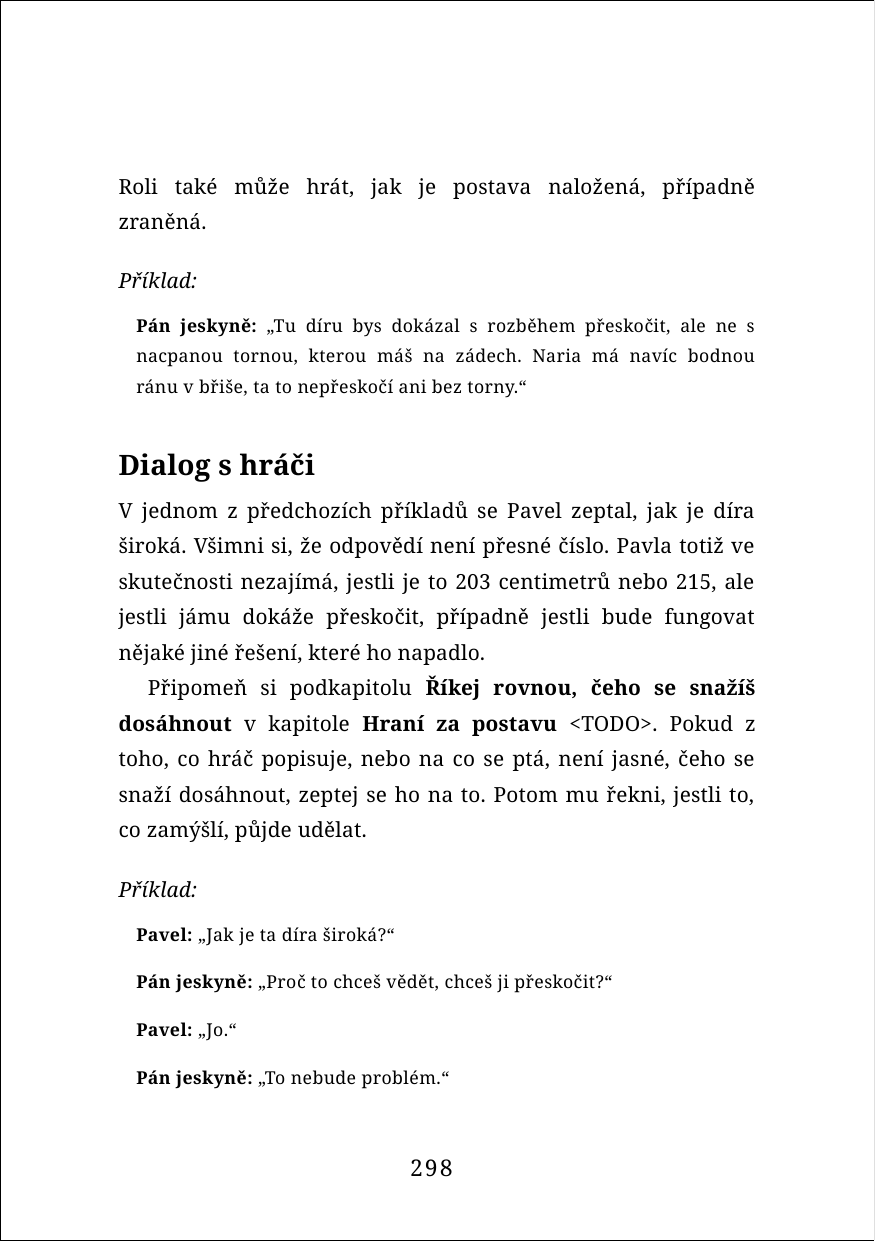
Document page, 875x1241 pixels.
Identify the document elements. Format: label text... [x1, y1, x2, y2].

text Pavel: „Jo.“ [136, 1018, 756, 1042]
text Pán jeskyně: „Proč to chceš vědět, chceš ji přeskočit?“ [136, 970, 756, 994]
text Příklad: [118, 266, 756, 295]
text V jednom z předchozích příkladů se Pavel zeptal, jak je díra široká. Všimni si, že odpovědí není přesné číslo. Pavla totiž ve skutečnosti nezajímá, jestli je to 203 centimetrů nebo 215, ale jestli jámu dokáže přeskočit, případně jestli bude fungovat nějaké jiné řešení, které ho napadlo. Připomeň si podkapitolu Říkej rovnou, čeho se snažíš dosáhnout v kapitole Hraní za postavu <TODO>. Pokud z toho, co hráč popisuje, nebo na co se ptá, není jasné, čeho se snaží dosáhnout, zeptej se ho na to. Potom mu řekni, jestli to, co zamýšlí, půjde udělat. [118, 496, 756, 844]
text Roli také může hrát, jak je postava naložená, případně zraněná. [118, 172, 756, 236]
text Pán jeskyně: „To nebude problém.“ [136, 1066, 756, 1090]
text Příklad: [118, 875, 756, 903]
text Pavel: „Jak je ta díra široká?“ [136, 922, 756, 946]
text Pán jeskyně: „Tu díru bys dokázal s rozběhem přeskočit, ale ne s nacpanou tornou, kterou máš na zádech. Naria má navíc bodnou ránu v břiše, ta to nepřeskočí ani bez torny.“ [136, 314, 756, 398]
subtitle Dialog s hráči [118, 446, 756, 484]
